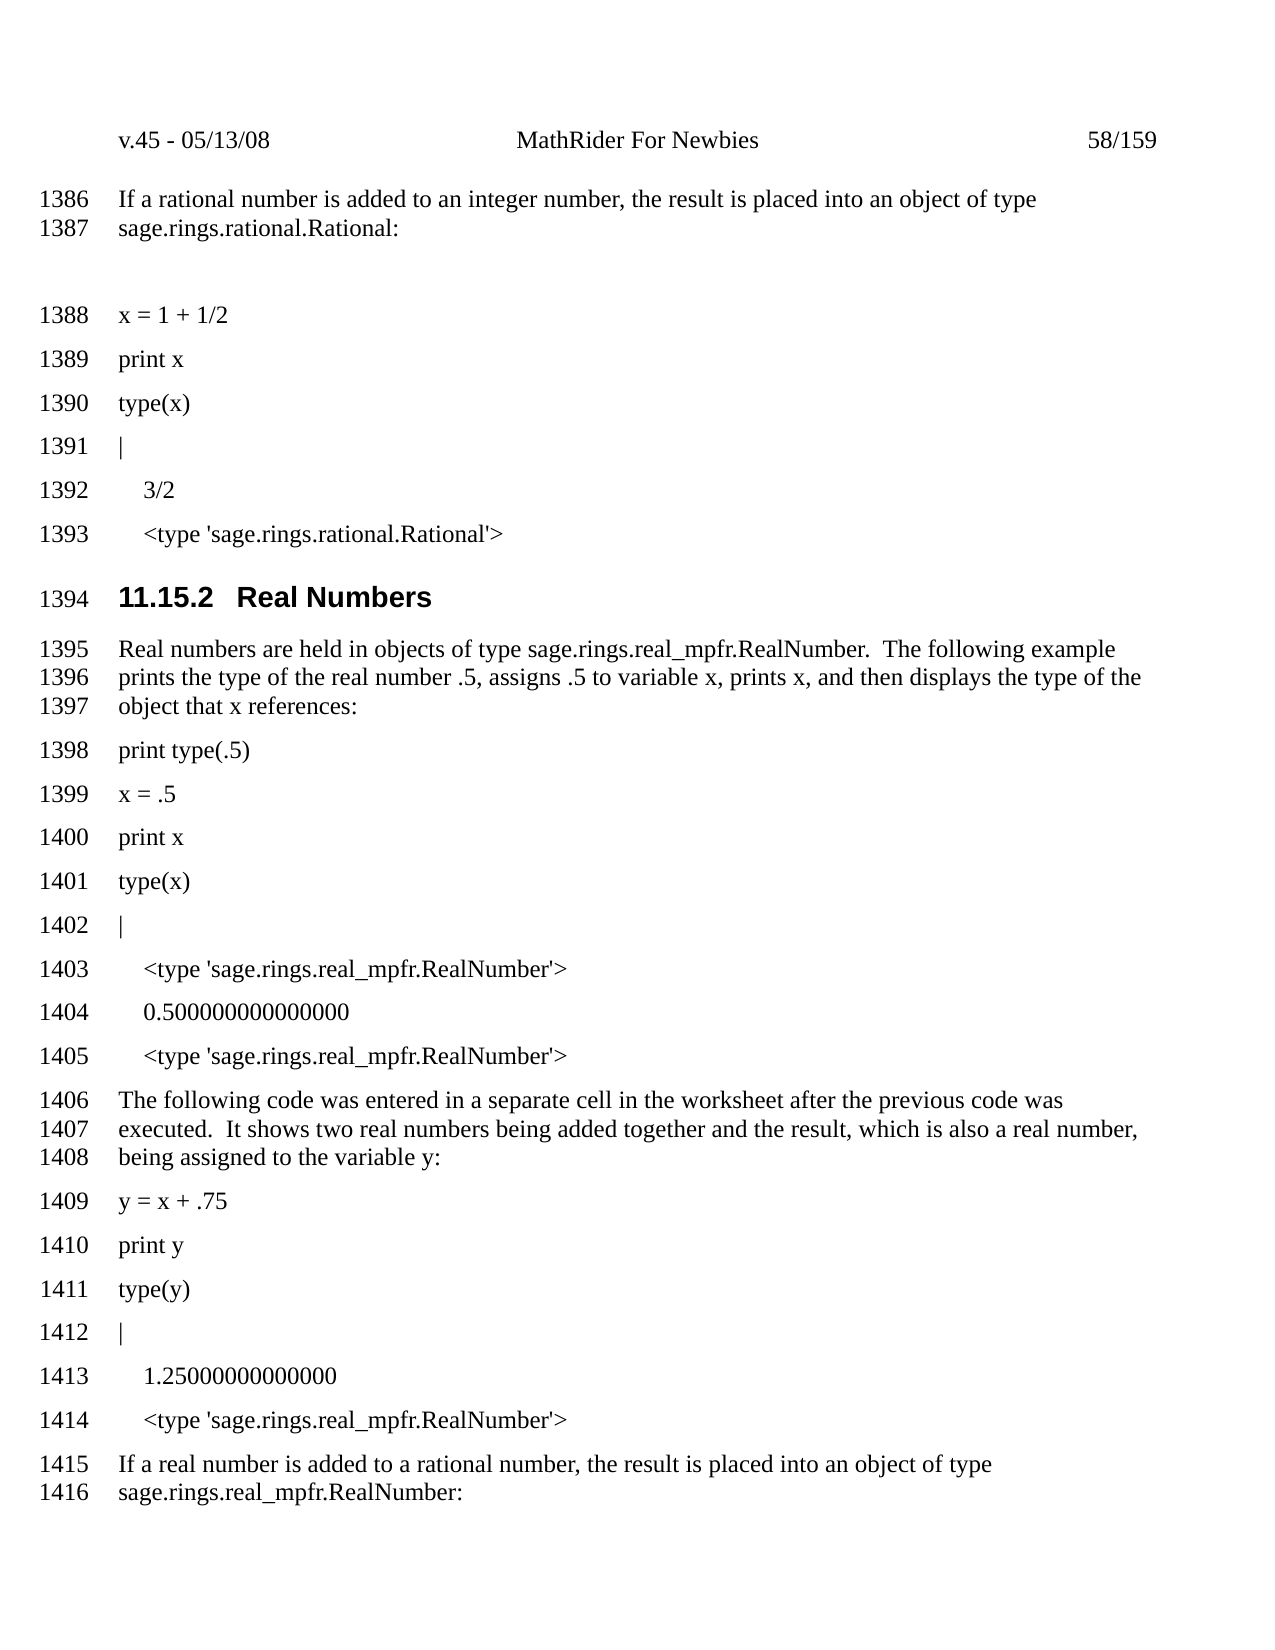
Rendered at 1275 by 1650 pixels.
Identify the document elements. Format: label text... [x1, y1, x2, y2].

text <type 'sage.rings.real_mpfr.RealNumber'> [118, 1041, 1157, 1070]
text y = x + .75 [118, 1186, 1157, 1215]
text 3/2 [118, 475, 1157, 504]
text x = .5 [118, 779, 1157, 807]
text The following code was entered in a separate cell in the worksheet after the previous code was executed. It shows two real numbers being added together and the result, which is also a real number, being assigned to the variable y: [118, 1085, 1157, 1171]
text print x [118, 822, 1157, 851]
text print y [118, 1230, 1157, 1259]
text type(x) [118, 866, 1157, 895]
text <type 'sage.rings.rational.Rational'> [118, 519, 1157, 548]
text Real numbers are held in objects of type sage.rings.real_mpfr.RealNumber. The following example prints the type of the real number .5, assigns .5 to variable x, prints x, and then displays the type of the object that x references: [118, 634, 1157, 720]
subtitle Real Numbers [118, 580, 1157, 614]
text x = 1 + 1/2 [118, 300, 1157, 329]
text | [118, 910, 1157, 939]
text print type(.5) [118, 735, 1157, 764]
text 1.25000000000000 [118, 1361, 1157, 1390]
text type(y) [118, 1274, 1157, 1302]
text 0.500000000000000 [118, 997, 1157, 1026]
text type(x) [118, 388, 1157, 416]
text If a real number is added to a rational number, the result is placed into an object of type sage.rings.real_mpfr.RealNumber: [118, 1449, 1157, 1506]
text print x [118, 344, 1157, 373]
text If a rational number is added to an integer number, the result is placed into an object of type sage.rings.rational.Rational: [118, 184, 1157, 241]
text <type 'sage.rings.real_mpfr.RealNumber'> [118, 1405, 1157, 1434]
text | [118, 1317, 1157, 1346]
text <type 'sage.rings.real_mpfr.RealNumber'> [118, 954, 1157, 982]
text | [118, 431, 1157, 460]
